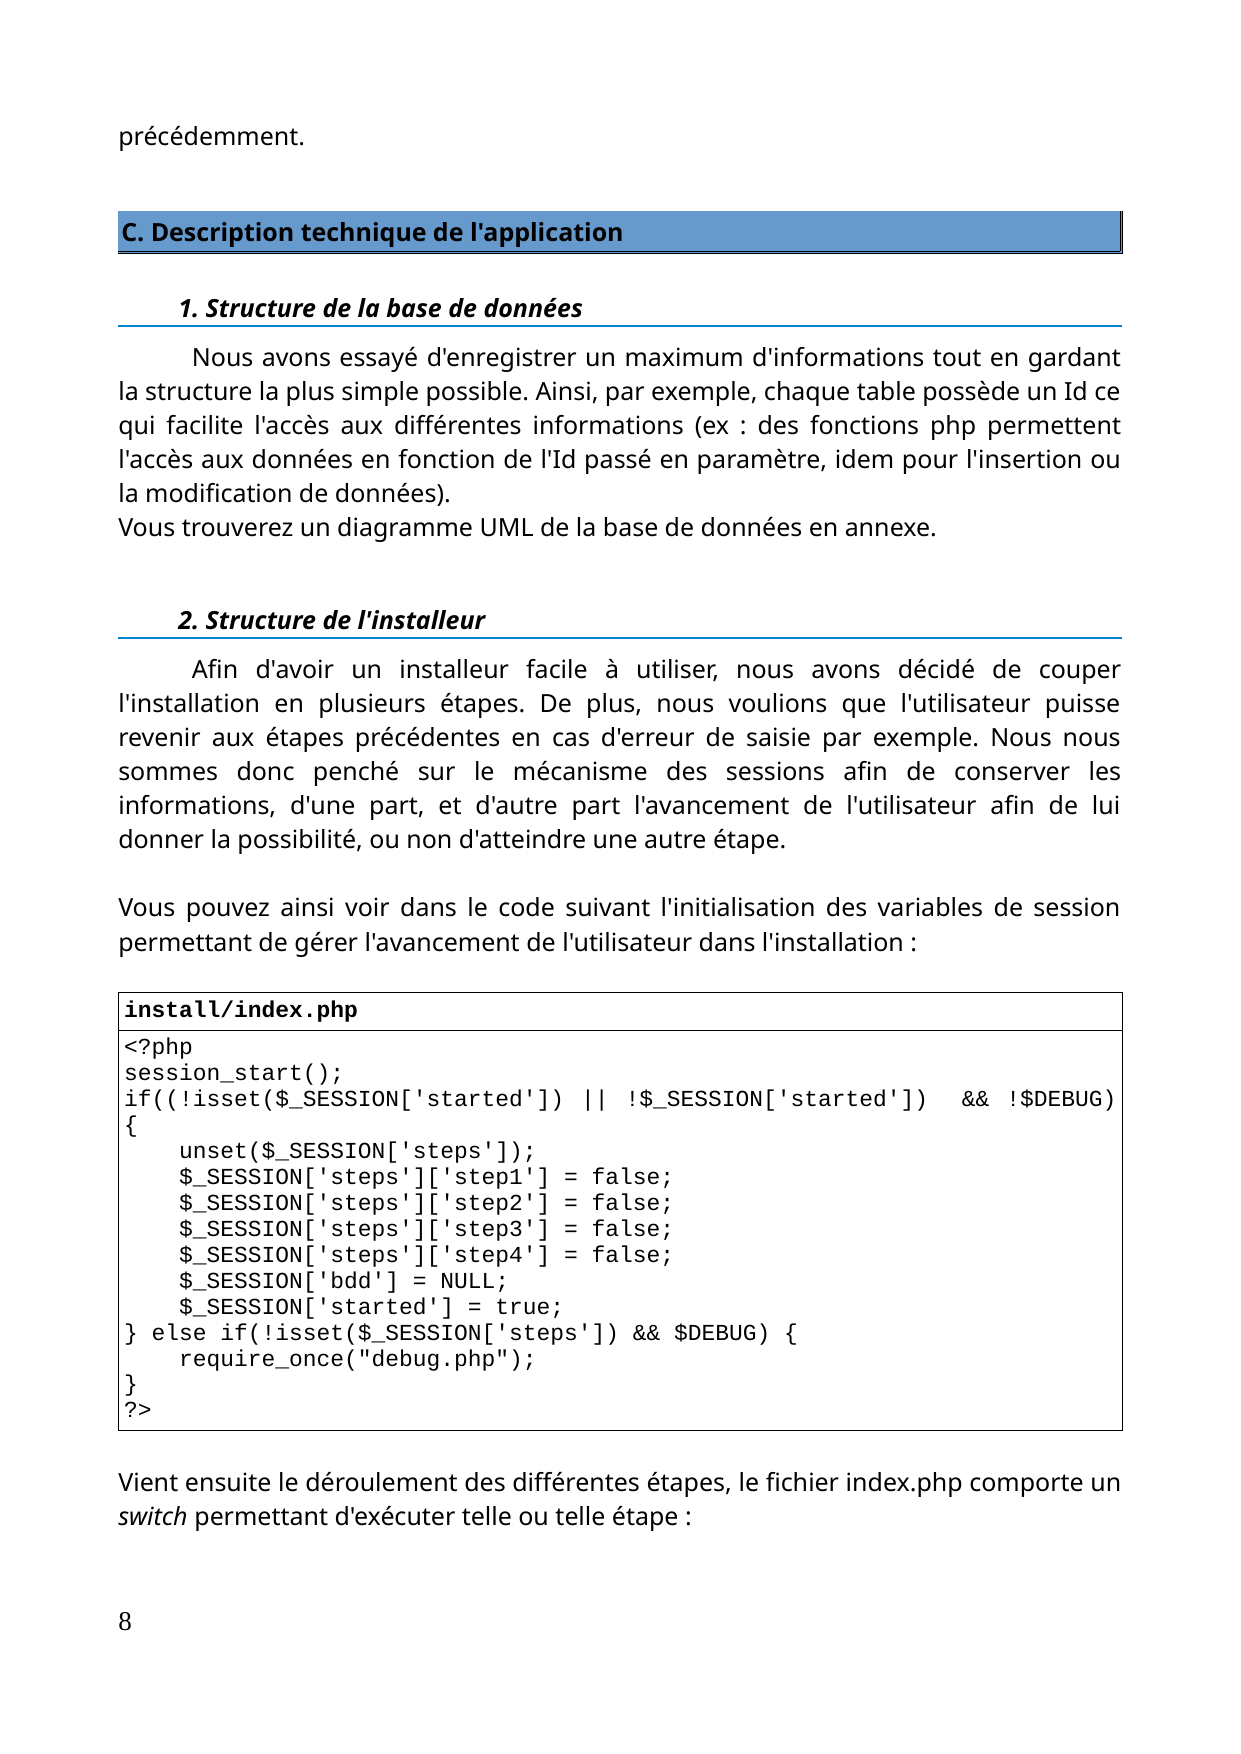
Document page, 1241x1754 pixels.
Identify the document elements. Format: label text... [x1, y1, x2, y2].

text Vous trouverez un diagramme UML de la base de données en annexe. [118, 510, 1122, 544]
text précédemment. [118, 118, 1122, 152]
text Nous avons essayé d'enregistrer un maximum d'informations tout en gardant la structure la plus simple possible. Ainsi, par exemple, chaque table possède un Id ce qui facilite l'accès aux différentes informations (ex : des fonctions php permettent l'accès aux données en fonction de l'Id passé en paramètre, idem pour l'insertion ou la modification de données). [118, 339, 1122, 510]
subtitle 2. Structure de l'installeur [118, 603, 1122, 637]
table_header install/index.php [119, 993, 1122, 1030]
subtitle C. Description technique de l'application [118, 211, 1122, 253]
text Vous pouvez ainsi voir dans le code suivant l'initialisation des variables de session permettant de gérer l'avancement de l'utilisateur dans l'installation : [118, 890, 1122, 958]
subtitle 1. Structure de la base de données [118, 291, 1122, 325]
table_cell <?php session_start(); if((!isset($_SESSION['started']) || !$_SESSION['started']) && !$DEBUG) { unset($_SESSION['steps']); $_SESSION['steps']['step1'] = false; $_SESSION['steps']['step2'] = false; $_SESSION['steps']['step3'] = false; $_SESSION['steps']['step4'] = false; $_SESSION['bdd'] = NULL; $_SESSION['started'] = true; } else if(!isset($_SESSION['steps']) && $DEBUG) { require_once("debug.php"); } ?> [119, 1031, 1122, 1430]
text Afin d'avoir un installeur facile à utiliser, nous avons décidé de couper l'installation en plusieurs étapes. De plus, nous voulions que l'utilisateur puisse revenir aux étapes précédentes en cas d'erreur de saisie par exemple. Nous nous sommes donc penché sur le mécanisme des sessions afin de conserver les informations, d'une part, et d'autre part l'avancement de l'utilisateur afin de lui donner la possibilité, ou non d'atteindre une autre étape. [118, 652, 1122, 856]
text Vient ensuite le déroulement des différentes étapes, le fichier index.php comporte un switch permettant d'exécuter telle ou telle étape : [118, 1464, 1122, 1533]
